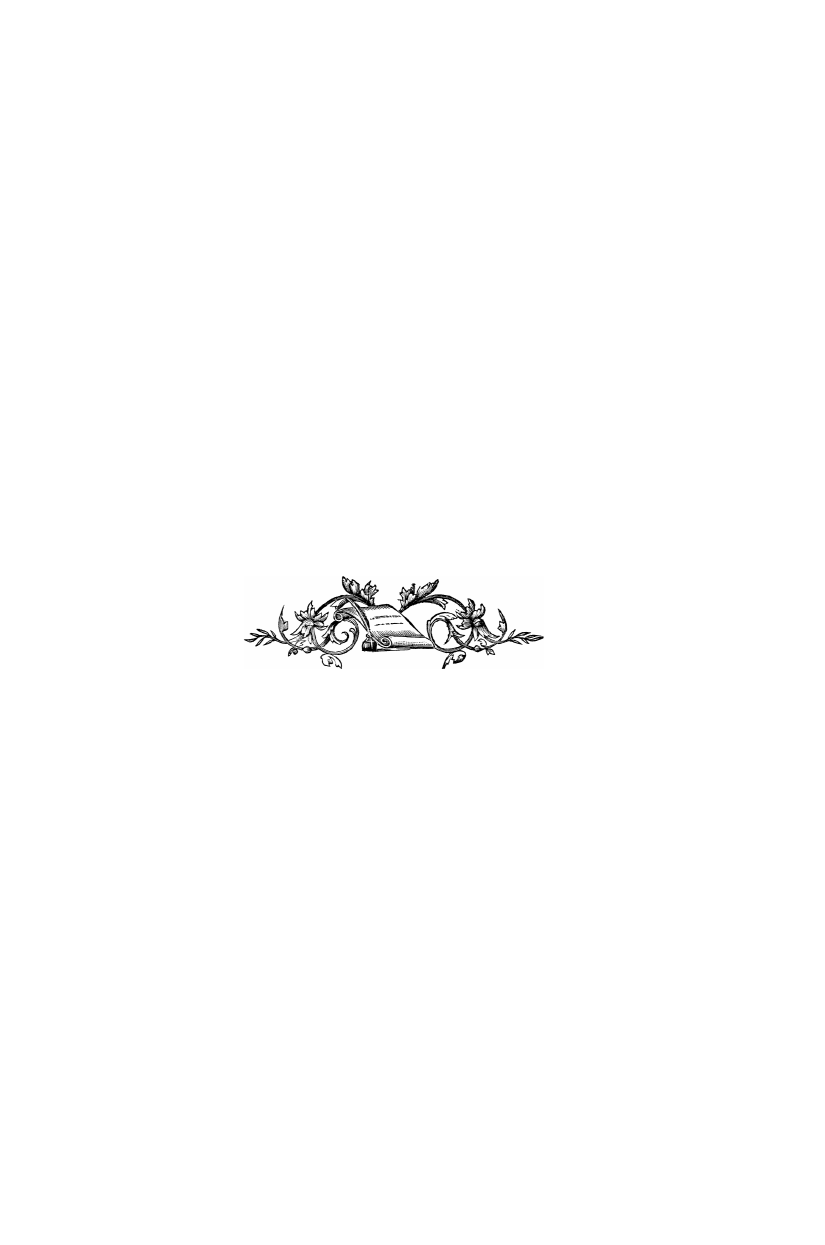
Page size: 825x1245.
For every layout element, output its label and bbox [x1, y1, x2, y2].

picture [243, 576, 544, 669]
